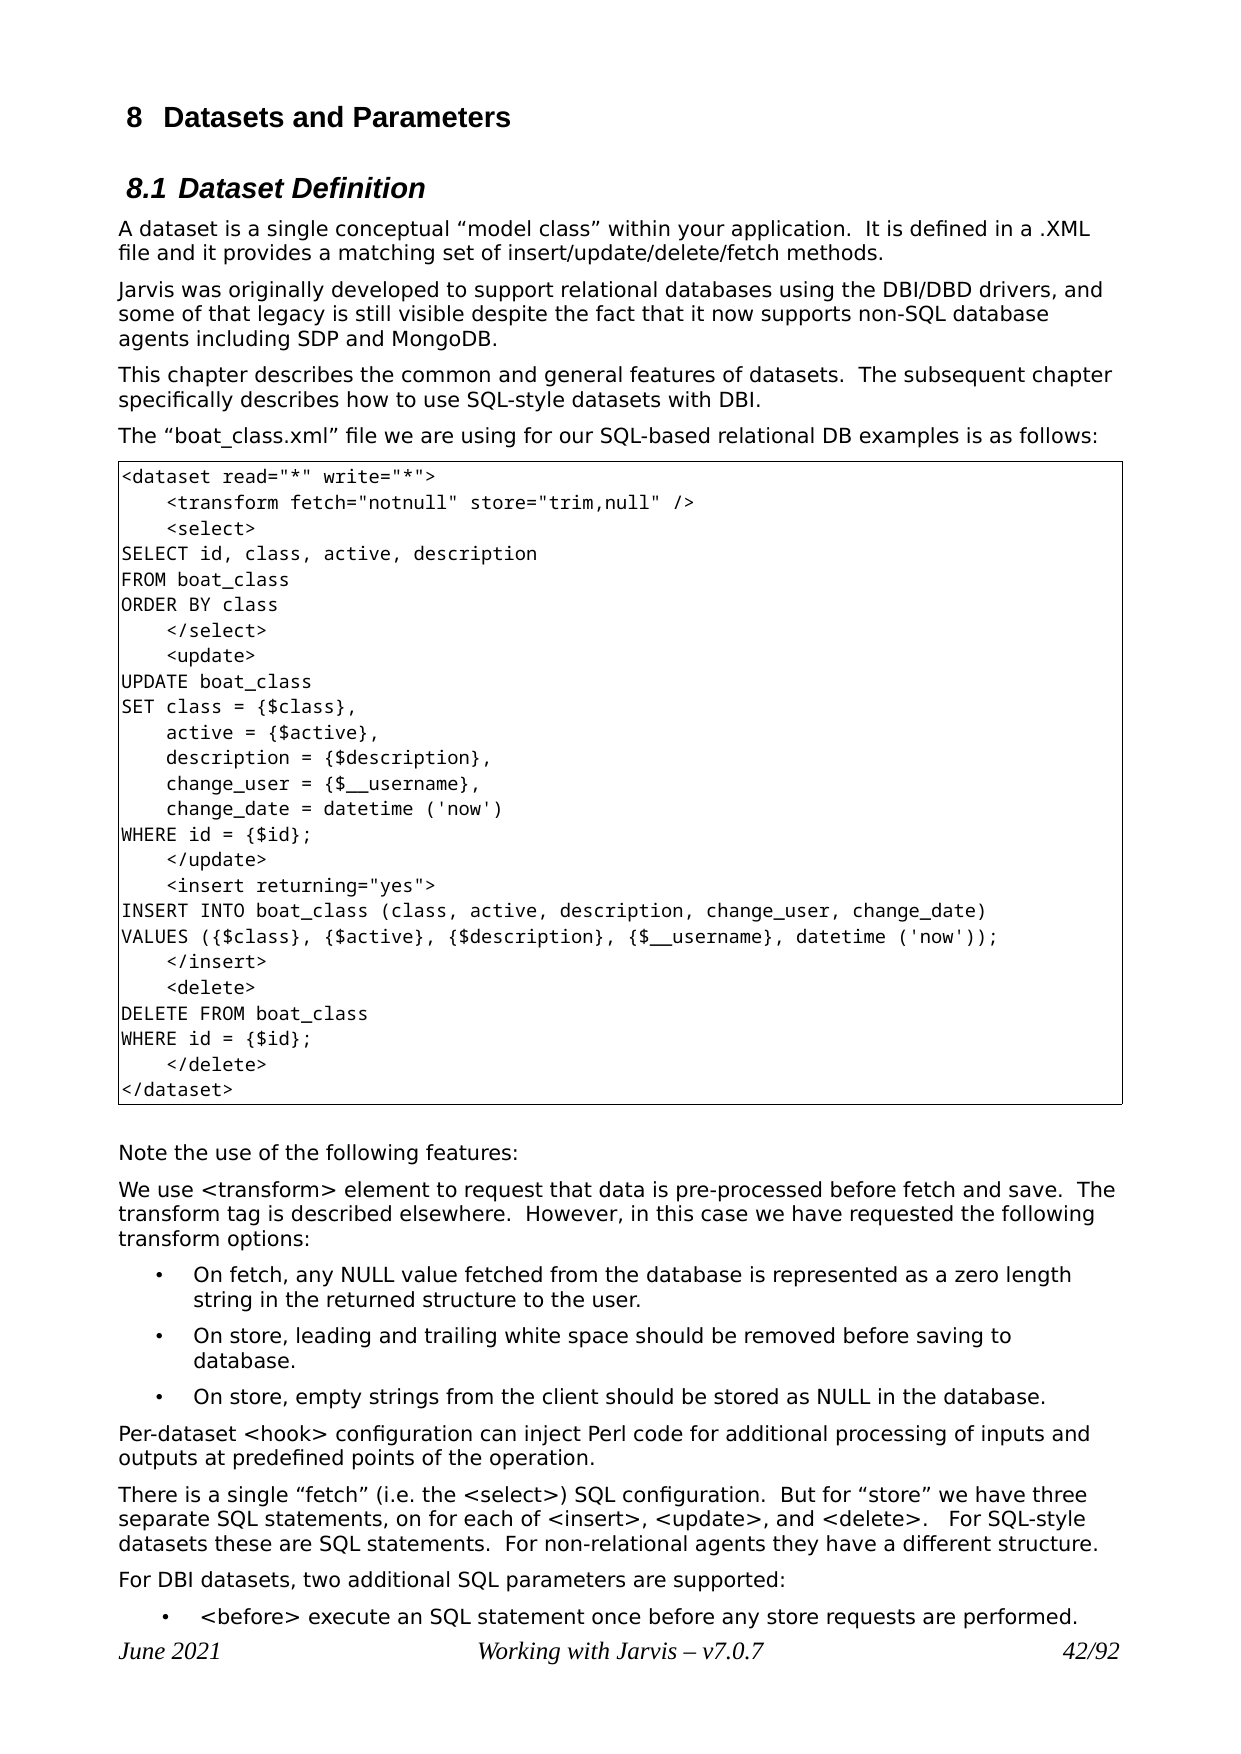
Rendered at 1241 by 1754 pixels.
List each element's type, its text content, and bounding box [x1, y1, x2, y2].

text change_user = {$__username}, [119, 767, 1122, 793]
text description = {$description}, [119, 742, 1122, 767]
text SET class = {$class}, [119, 691, 1122, 716]
text </update> [119, 844, 1122, 869]
text <update> [119, 640, 1122, 665]
text <select> [119, 512, 1122, 538]
text A dataset is a single conceptual “model class” within your application. It is defined in a .XML file and it provides a matching set of insert/update/delete/fetch methods. [118, 217, 1122, 266]
text active = {$active}, [119, 716, 1122, 742]
text The “boat_class.xml” file we are using for our SQL-based relational DB examples is as follows: [118, 424, 1122, 449]
text <dataset read="*" write="*"> [119, 462, 1122, 487]
text </delete> [119, 1048, 1122, 1074]
text WHERE id = {$id}; [119, 1023, 1122, 1048]
text <delete> [119, 972, 1122, 997]
text For DBI datasets, two additional SQL parameters are supported: [118, 1568, 1122, 1593]
text </insert> [119, 946, 1122, 972]
text ORDER BY class [119, 589, 1122, 614]
list On store, empty strings from the client should be stored as NULL in the database. [156, 1385, 1122, 1410]
text change_date = datetime ('now') [119, 793, 1122, 818]
text </select> [119, 614, 1122, 640]
text Jarvis was originally developed to support relational databases using the DBI/DBD drivers, and some of that legacy is still visible despite the fact that it now supports non-SQL database agents including SDP and MongoDB. [118, 278, 1122, 351]
text Note the use of the following features: [118, 1141, 1122, 1166]
text WHERE id = {$id}; [119, 818, 1122, 844]
text DELETE FROM boat_class [119, 997, 1122, 1023]
text INSERT INTO boat_class (class, active, description, change_user, change_date) [119, 895, 1122, 921]
text FROM boat_class [119, 563, 1122, 589]
list On fetch, any NULL value fetched from the database is represented as a zero length string in the returned structure to the user. [156, 1263, 1122, 1312]
list On store, leading and trailing white space should be removed before saving to database. [156, 1324, 1122, 1373]
text This chapter describes the common and general features of datasets. The subsequent chapter specifically describes how to use SQL-style datasets with DBI. [118, 363, 1122, 412]
text Per-dataset <hook> configuration can inject Perl code for additional processing of inputs and outputs at predefined points of the operation. [118, 1422, 1122, 1471]
text There is a single “fetch” (i.e. the <select>) SQL configuration. But for “store” we have three separate SQL statements, on for each of <insert>, <update>, and <delete>. For SQL-style datasets these are SQL statements. For non-relational agents they have a different structure. [118, 1483, 1122, 1556]
list <before> execute an SQL statement once before any store requests are performed. [162, 1605, 1122, 1629]
text UPDATE boat_class [119, 665, 1122, 691]
text </dataset> [119, 1074, 1122, 1104]
text SELECT id, class, active, description [119, 538, 1122, 563]
text <transform fetch="notnull" store="trim,null" /> [119, 487, 1122, 512]
text <insert returning="yes"> [119, 869, 1122, 895]
text VALUES ({$class}, {$active}, {$description}, {$__username}, datetime ('now')); [119, 921, 1122, 946]
subtitle Dataset Definition [118, 171, 1122, 204]
subtitle Datasets and Parameters [118, 100, 1122, 133]
text We use <transform> element to request that data is pre-processed before fetch and save. The transform tag is described elsewhere. However, in this case we have requested the following transform options: [118, 1178, 1122, 1251]
